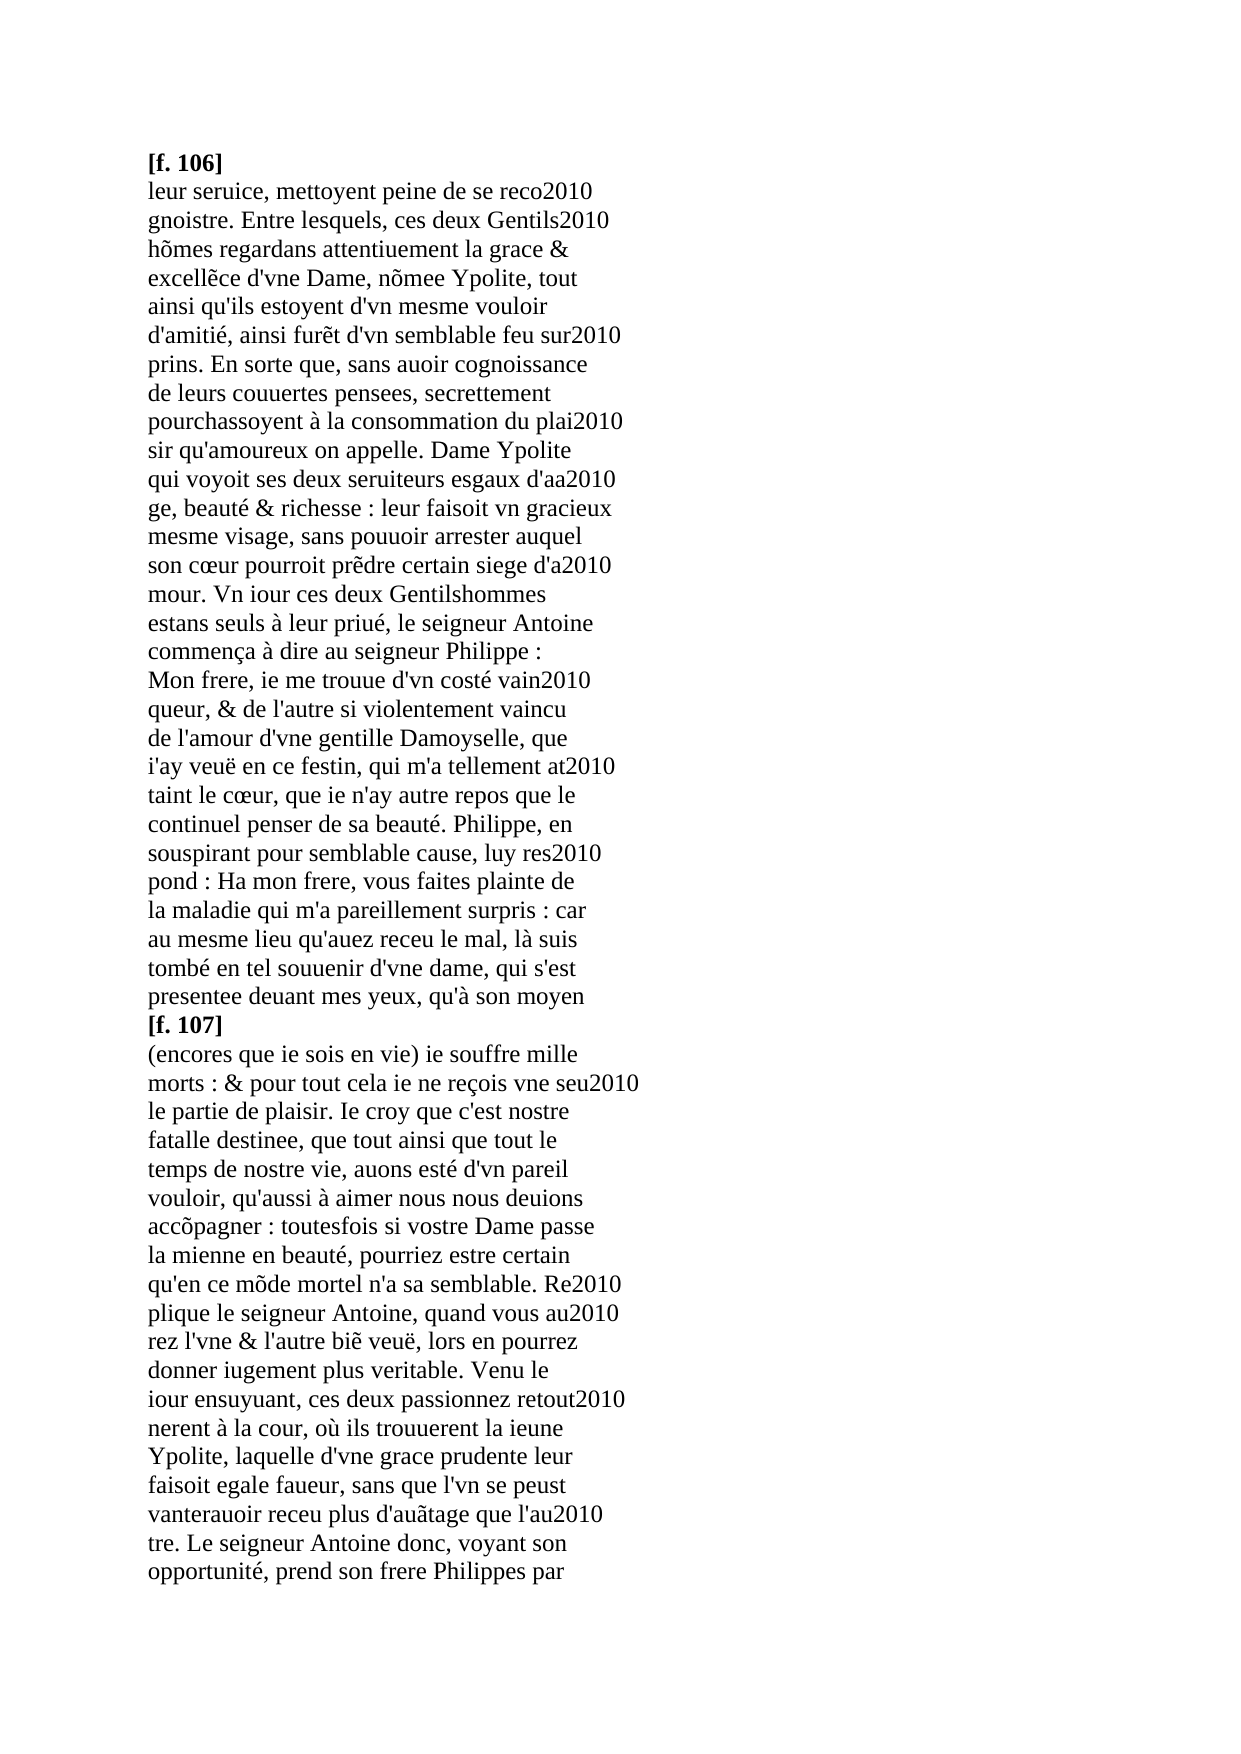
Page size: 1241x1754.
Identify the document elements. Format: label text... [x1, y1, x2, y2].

text [f. 106] leur seruice, mettoyent peine de se reco2010 gnoistre. Entre lesquels, ces deux Gentils2010 hõmes regardans attentiuement la grace & excellẽce d'vne Dame, nõmee Ypolite, tout ainsi qu'ils estoyent d'vn mesme vouloir d'amitié, ainsi furẽt d'vn semblable feu sur2010 prins. En sorte que, sans auoir cognoissance de leurs couuertes pensees, secrettement pourchassoyent à la consommation du plai2010 sir qu'amoureux on appelle. Dame Ypolite qui voyoit ses deux seruiteurs esgaux d'aa2010 ge, beauté & richesse : leur faisoit vn gracieux mesme visage, sans pouuoir arrester auquel son cœur pourroit prẽdre certain siege d'a2010 mour. Vn iour ces deux Gentilshommes estans seuls à leur priué, le seigneur Antoine commença à dire au seigneur Philippe : Mon frere, ie me trouue d'vn costé vain2010 queur, & de l'autre si violentement vaincu de l'amour d'vne gentille Damoyselle, que i'ay veuë en ce festin, qui m'a tellement at2010 taint le cœur, que ie n'ay autre repos que le continuel penser de sa beauté. Philippe, en souspirant pour semblable cause, luy res2010 pond : Ha mon frere, vous faites plainte de la maladie qui m'a pareillement surpris : car au mesme lieu qu'auez receu le mal, là suis tombé en tel souuenir d'vne dame, qui s'est presentee deuant mes yeux, qu'à son moyen [f. 107] (encores que ie sois en vie) ie souffre mille morts : & pour tout cela ie ne reçois vne seu2010 le partie de plaisir. Ie croy que c'est nostre fatalle destinee, que tout ainsi que tout le temps de nostre vie, auons esté d'vn pareil vouloir, qu'aussi à aimer nous nous deuions accõpagner : toutesfois si vostre Dame passe la mienne en beauté, pourriez estre certain qu'en ce mõde mortel n'a sa semblable. Re2010 plique le seigneur Antoine, quand vous au2010 rez l'vne & l'autre biẽ veuë, lors en pourrez donner iugement plus veritable. Venu le iour ensuyuant, ces deux passionnez retout2010 nerent à la cour, où ils trouuerent la ieune Ypolite, laquelle d'vne grace prudente leur faisoit egale faueur, sans que l'vn se peust vanterauoir receu plus d'auãtage que l'au2010 tre. Le seigneur Antoine donc, voyant son opportunité, prend son frere Philippes par [148, 148, 1093, 1585]
